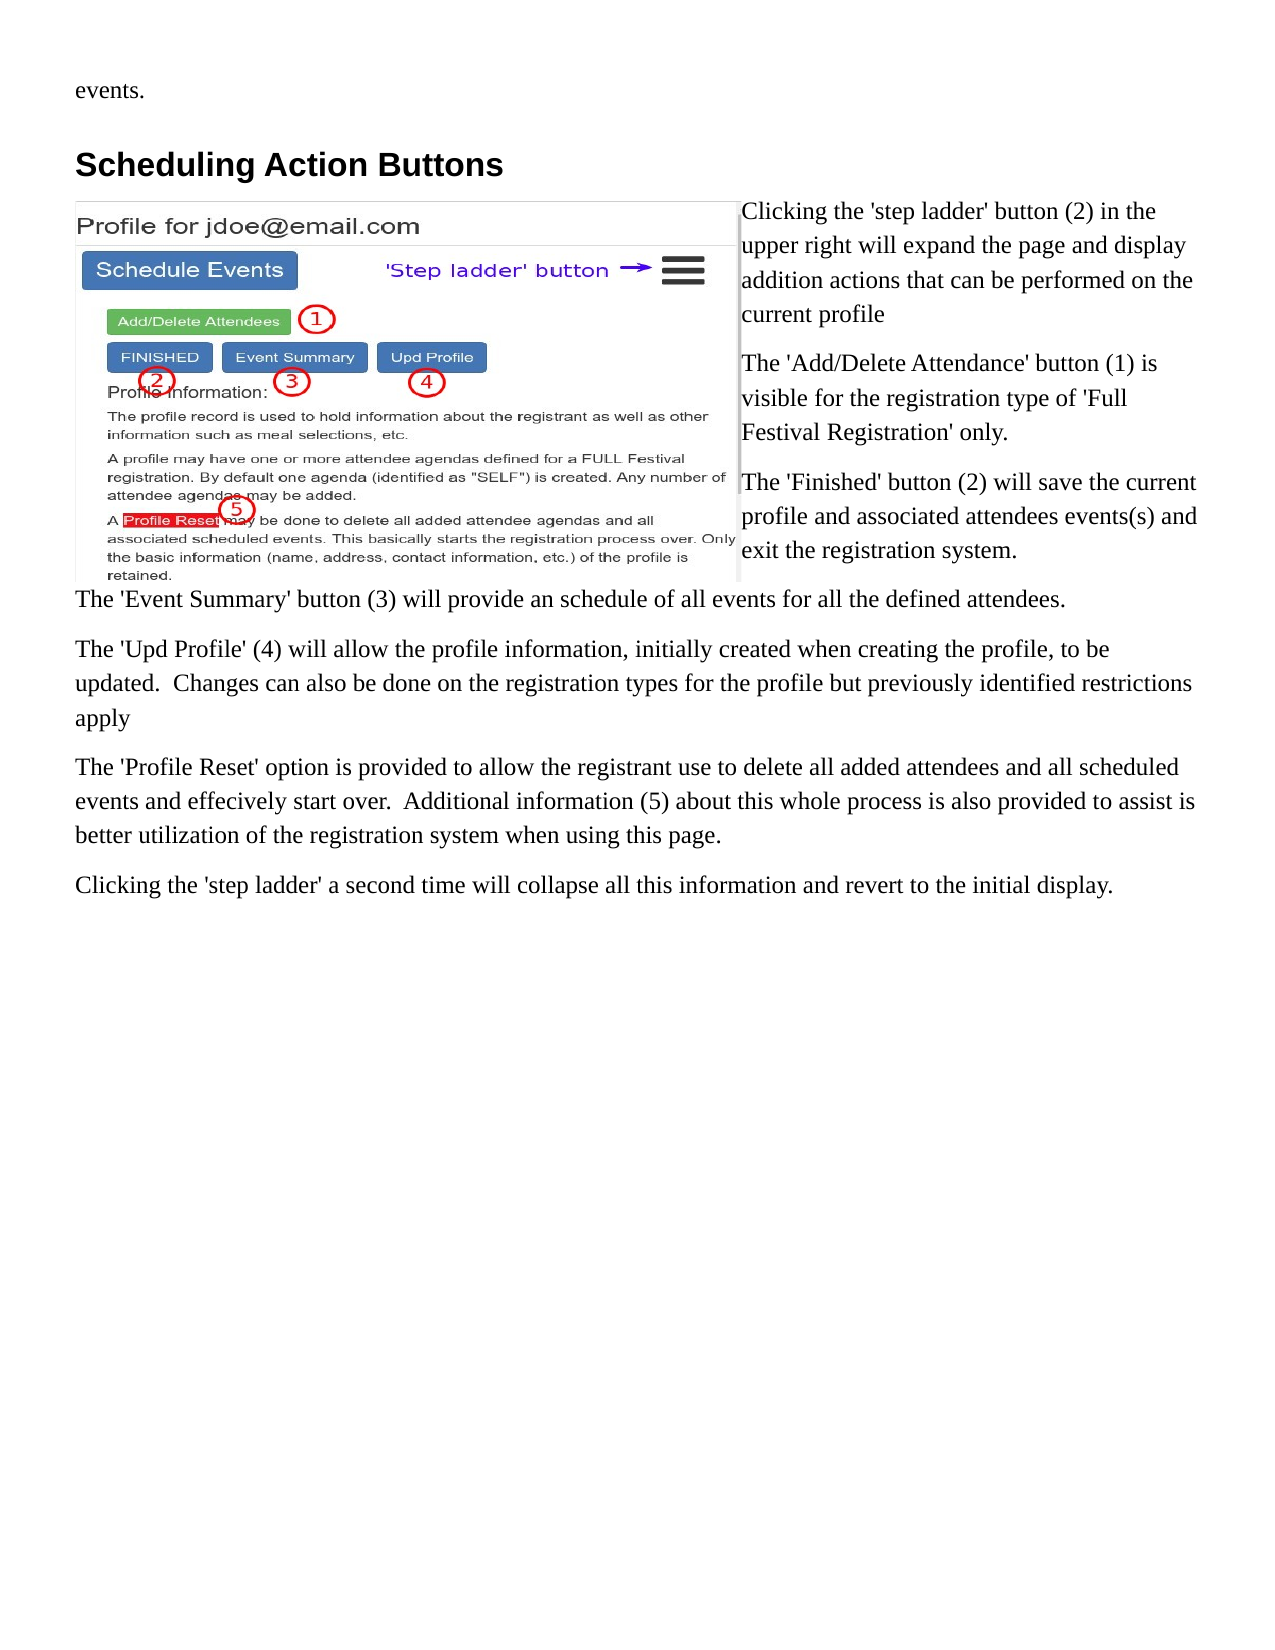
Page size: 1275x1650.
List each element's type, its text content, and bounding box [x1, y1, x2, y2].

picture [75, 201, 742, 582]
text The 'Event Summary' button (3) will provide an schedule of all events for all the defined attendees. [75, 584, 1200, 613]
text events. [75, 75, 1200, 104]
text The 'Finished' button (2) will save the current profile and associated attendees events(s) and exit the registration system. [742, 467, 1200, 564]
subtitle Scheduling Action Buttons [75, 145, 1200, 183]
text The 'Add/Delete Attendance' button (1) is visible for the registration type of 'Full Festival Registration' only. [742, 348, 1200, 446]
text The 'Upd Profile' (4) will allow the profile information, initially created when creating the profile, to be updated. Changes can also be done on the registration types for the profile but previously identified restrictions apply [75, 634, 1200, 731]
text Clicking the 'step ladder' a second time will collapse all this information and revert to the initial display. [75, 870, 1200, 898]
text The 'Profile Reset' option is provided to allow the registrant use to delete all added attendees and all scheduled events and effecively start over. Additional information (5) about this whole process is also provided to assist is better utilization of the registration system when using this page. [75, 752, 1200, 849]
text Clicking the 'step ladder' button (2) in the upper right will expand the page and display addition actions that can be performed on the current profile [75, 196, 1200, 328]
